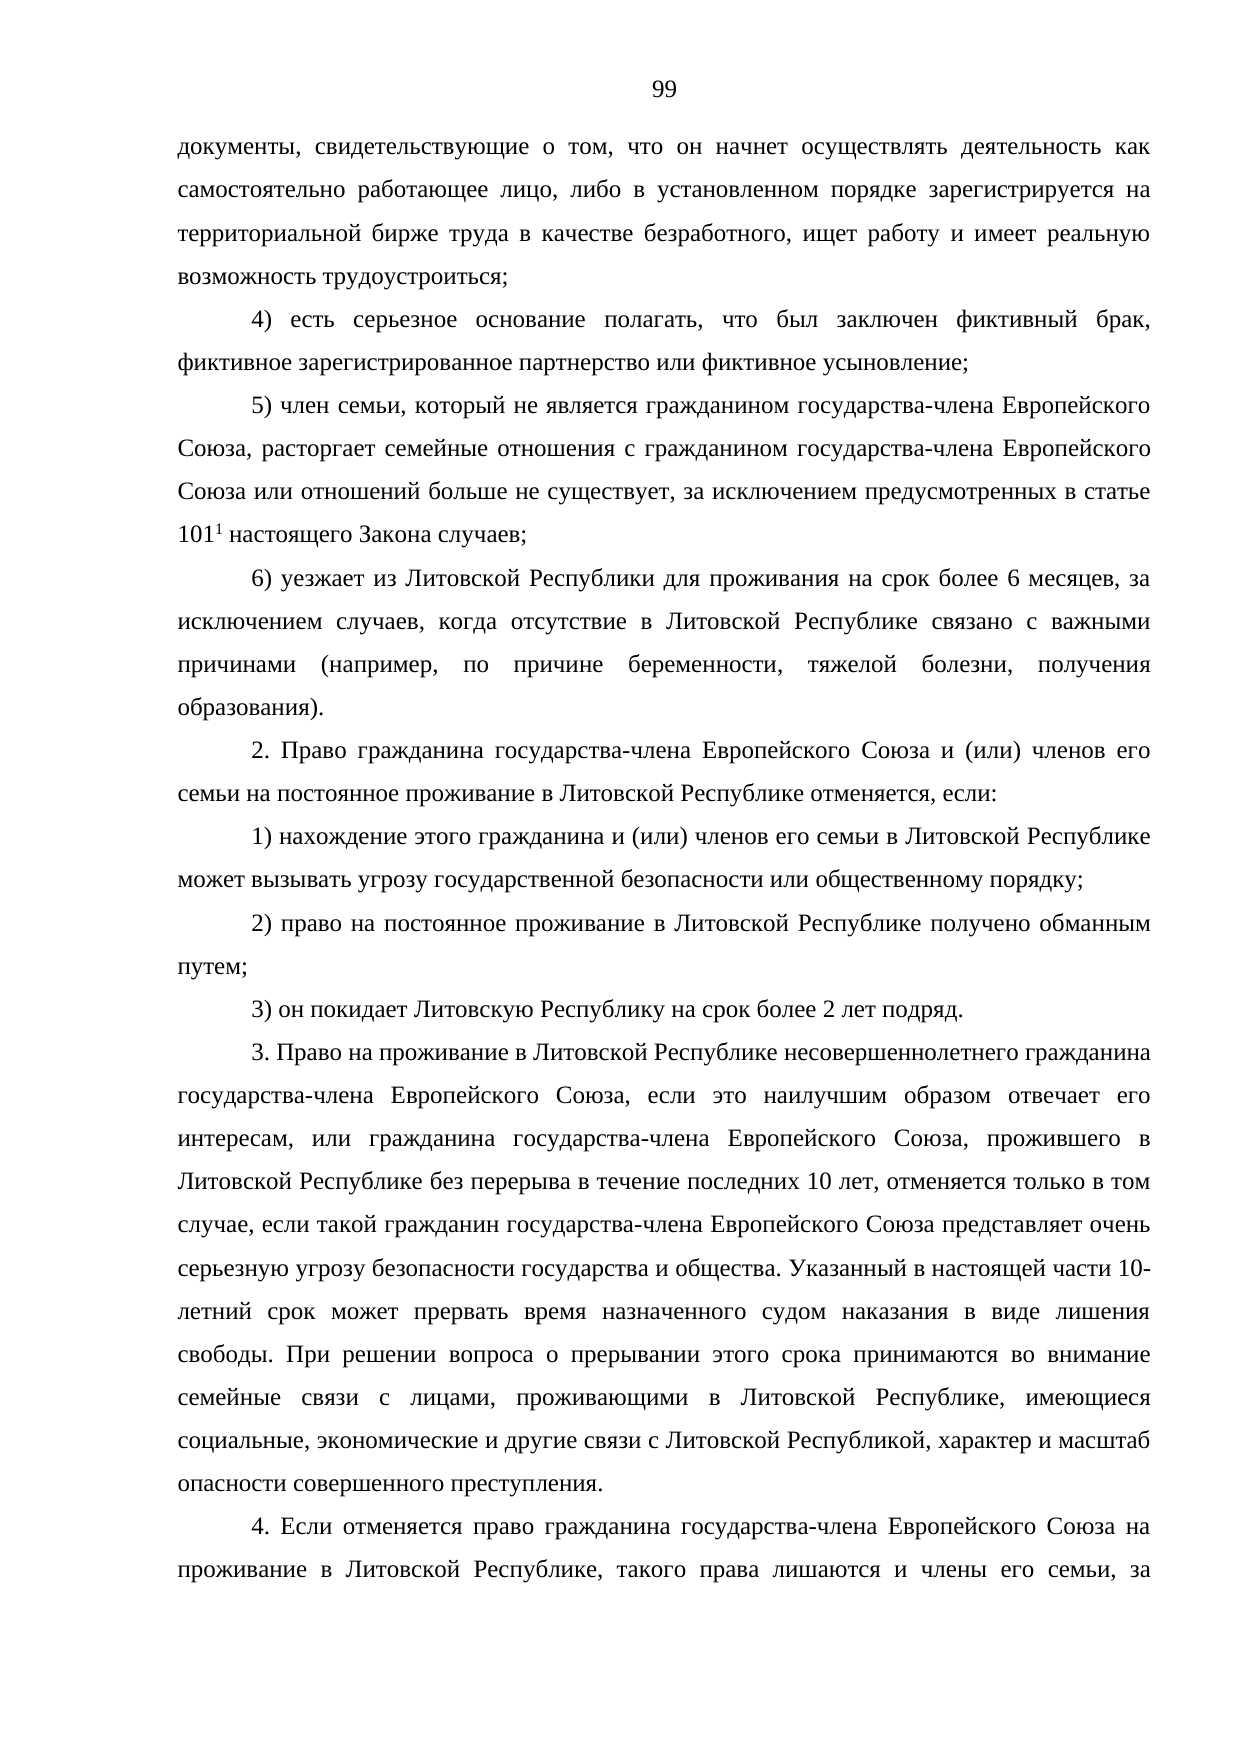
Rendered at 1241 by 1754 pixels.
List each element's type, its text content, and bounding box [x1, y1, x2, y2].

text 6) уезжает из Литовской Республики для проживания на срок более 6 месяцев, за исключением случаев, когда отсутствие в Литовской Республике связано с важными причинами (например, по причине беременности, тяжелой болезни, получения образования). [177, 563, 1152, 721]
text 3) он покидает Литовскую Республику на срок более 2 лет подряд. [177, 994, 1152, 1023]
text 5) член семьи, который не является гражданином государства-члена Европейского Союза, расторгает семейные отношения с гражданином государства-члена Европейского Союза или отношений больше не существует, за исключением предусмотренных в статье 1011 настоящего Закона случаев; [177, 390, 1152, 548]
text 4. Если отменяется право гражданина государства-члена Европейского Союза на проживание в Литовской Республике, такого права лишаются и члены его семьи, за [177, 1511, 1152, 1583]
text 4) есть серьезное основание полагать, что был заключен фиктивный брак, фиктивное зарегистрированное партнерство или фиктивное усыновление; [177, 304, 1152, 376]
text 2) право на постоянное проживание в Литовской Республике получено обманным путем; [177, 908, 1152, 979]
text 3. Право на проживание в Литовской Республике несовершеннолетнего гражданина государства-члена Европейского Союза, если это наилучшим образом отвечает его интересам, или гражданина государства-члена Европейского Союза, прожившего в Литовской Республике без перерыва в течение последних 10 лет, отменяется только в том случае, если такой гражданин государства-члена Европейского Союза представляет очень серьезную угрозу безопасности государства и общества. Указанный в настоящей части 10-летний срок может прервать время назначенного судом наказания в виде лишения свободы. При решении вопроса о прерывании этого срока принимаются во внимание семейные связи с лицами, проживающими в Литовской Республике, имеющиеся социальные, экономические и другие связи с Литовской Республикой, характер и масштаб опасности совершенного преступления. [177, 1037, 1152, 1497]
text 2. Право гражданина государства-члена Европейского Союза и (или) членов его семьи на постоянное проживание в Литовской Республике отменяется, если: [177, 735, 1152, 807]
text документы, свидетельствующие о том, что он начнет осуществлять деятельность как самостоятельно работающее лицо, либо в установленном порядке зарегистрируется на территориальной бирже труда в качестве безработного, ищет работу и имеет реальную возможность трудоустроиться; [177, 131, 1152, 289]
text 1) нахождение этого гражданина и (или) членов его семьи в Литовской Республике может вызывать угрозу государственной безопасности или общественному порядку; [177, 821, 1152, 893]
